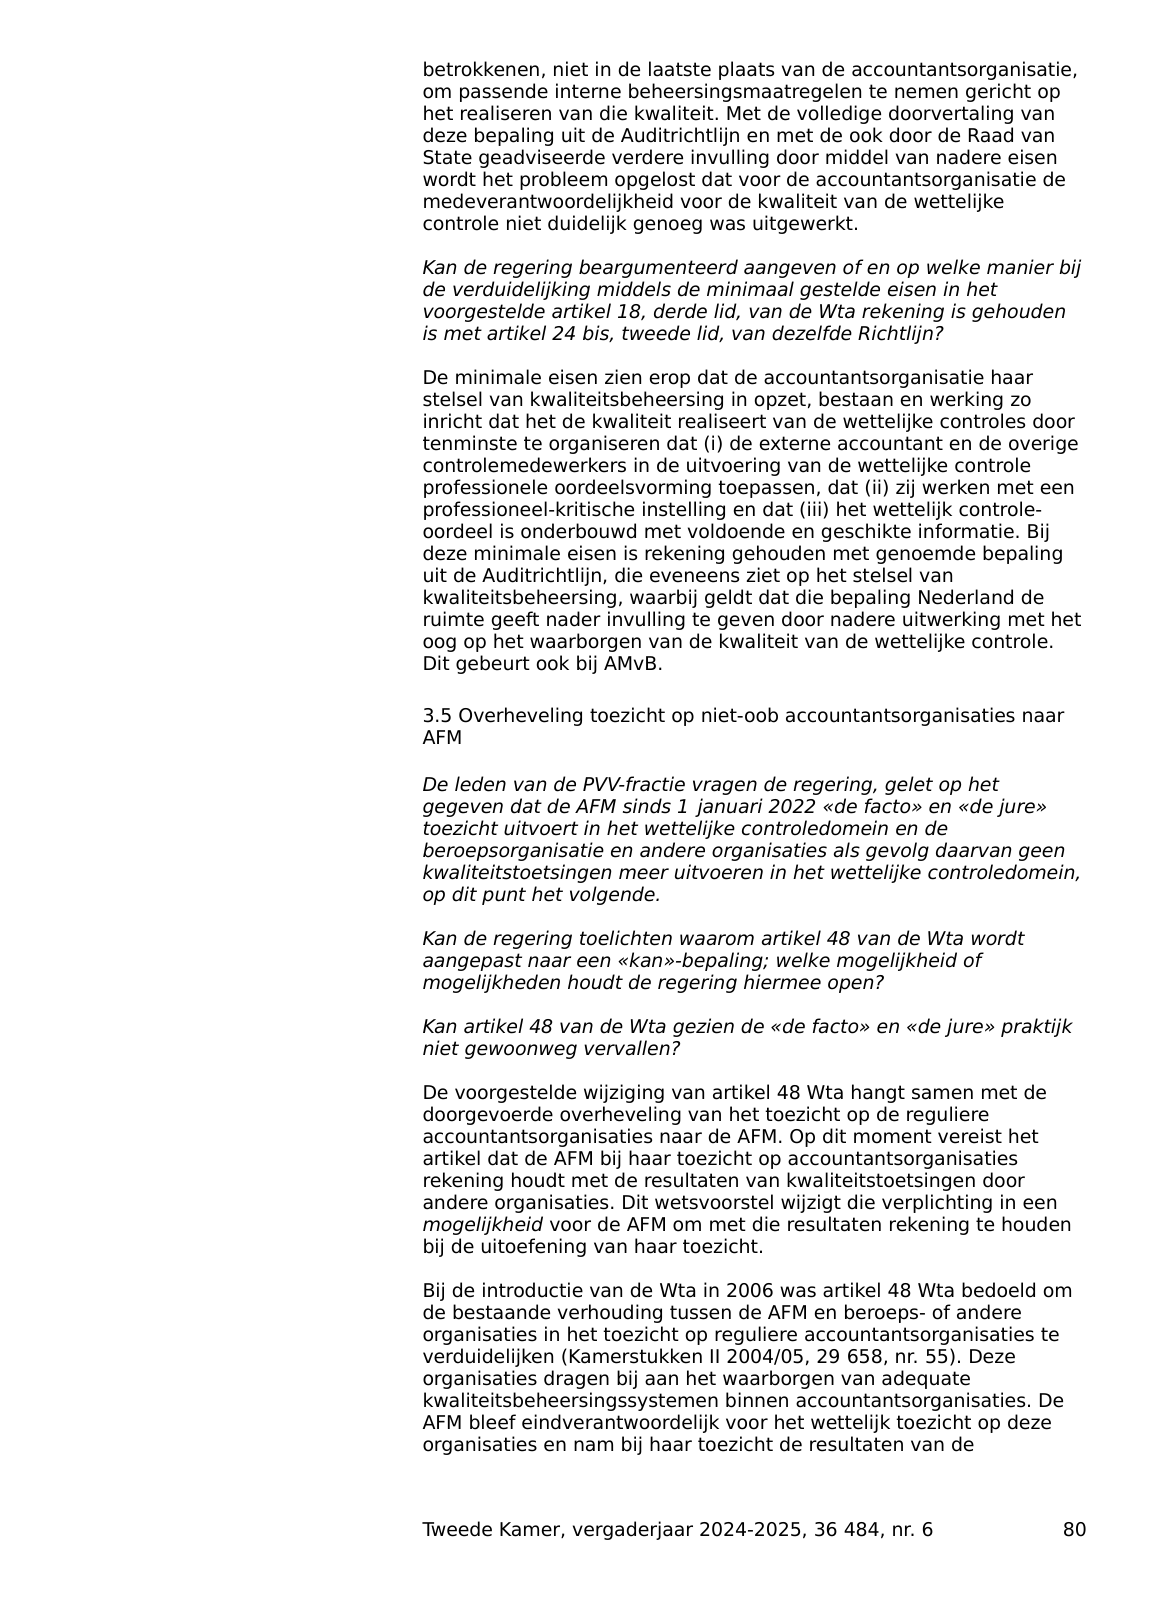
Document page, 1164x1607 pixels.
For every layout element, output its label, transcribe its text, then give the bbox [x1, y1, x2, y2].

text Kan de regering beargumenteerd aangeven of en op welke manier bij de verduidelijking middels de minimaal gestelde eisen in het voorgestelde artikel 18, derde lid, van de Wta rekening is gehouden is met artikel 24 bis, tweede lid, van dezelfde Richtlijn? [422, 257, 1087, 345]
text Bij de introductie van de Wta in 2006 was artikel 48 Wta bedoeld om de bestaande verhouding tussen de AFM en beroeps- of andere organisaties in het toezicht op reguliere accountantsorganisaties te verduidelijken (Kamerstukken II 2004/05, 29 658, nr. 55). Deze organisaties dragen bij aan het waarborgen van adequate kwaliteitsbeheersingssystemen binnen accountantsorganisaties. De AFM bleef eindverantwoordelijk voor het wettelijk toezicht op deze organisaties en nam bij haar toezicht de resultaten van de [422, 1280, 1087, 1456]
text De voorgestelde wijziging van artikel 48 Wta hangt samen met de doorgevoerde overheveling van het toezicht op de reguliere accountantsorganisaties naar de AFM. Op dit moment vereist het artikel dat de AFM bij haar toezicht op accountantsorganisaties rekening houdt met de resultaten van kwaliteitstoetsingen door andere organisaties. Dit wetsvoorstel wijzigt die verplichting in een mogelijkheid voor de AFM om met die resultaten rekening te houden bij de uitoefening van haar toezicht. [422, 1082, 1087, 1258]
text Kan artikel 48 van de Wta gezien de «de facto» en «de jure» praktijk niet gewoonweg vervallen? [422, 1016, 1087, 1060]
text Kan de regering toelichten waarom artikel 48 van de Wta wordt aangepast naar een «kan»-bepaling; welke mogelijkheid of mogelijkheden houdt de regering hiermee open? [422, 928, 1087, 994]
text De leden van de PVV-fractie vragen de regering, gelet op het gegeven dat de AFM sinds 1 januari 2022 «de facto» en «de jure» toezicht uitvoert in het wettelijke controledomein en de beroepsorganisatie en andere organisaties als gevolg daarvan geen kwaliteitstoetsingen meer uitvoeren in het wettelijke controledomein, op dit punt het volgende. [422, 774, 1087, 906]
text De minimale eisen zien erop dat de accountantsorganisatie haar stelsel van kwaliteitsbeheersing in opzet, bestaan en werking zo inricht dat het de kwaliteit realiseert van de wettelijke controles door tenminste te organiseren dat (i) de externe accountant en de overige controlemedewerkers in de uitvoering van de wettelijke controle professionele oordeelsvorming toepassen, dat (ii) zij werken met een professioneel-kritische instelling en dat (iii) het wettelijk controle-oordeel is onderbouwd met voldoende en geschikte informatie. Bij deze minimale eisen is rekening gehouden met genoemde bepaling uit de Auditrichtlijn, die eveneens ziet op het stelsel van kwaliteitsbeheersing, waarbij geldt dat die bepaling Nederland de ruimte geeft nader invulling te geven door nadere uitwerking met het oog op het waarborgen van de kwaliteit van de wettelijke controle. Dit gebeurt ook bij AMvB. [422, 367, 1087, 675]
text betrokkenen, niet in de laatste plaats van de accountantsorganisatie, om passende interne beheersingsmaatregelen te nemen gericht op het realiseren van die kwaliteit. Met de volledige doorvertaling van deze bepaling uit de Auditrichtlijn en met de ook door de Raad van State geadviseerde verdere invulling door middel van nadere eisen wordt het probleem opgelost dat voor de accountantsorganisatie de medeverantwoordelijkheid voor de kwaliteit van de wettelijke controle niet duidelijk genoeg was uitgewerkt. [422, 59, 1087, 235]
subtitle 3.5 Overheveling toezicht op niet-oob accountantsorganisaties naar AFM [422, 705, 1087, 749]
